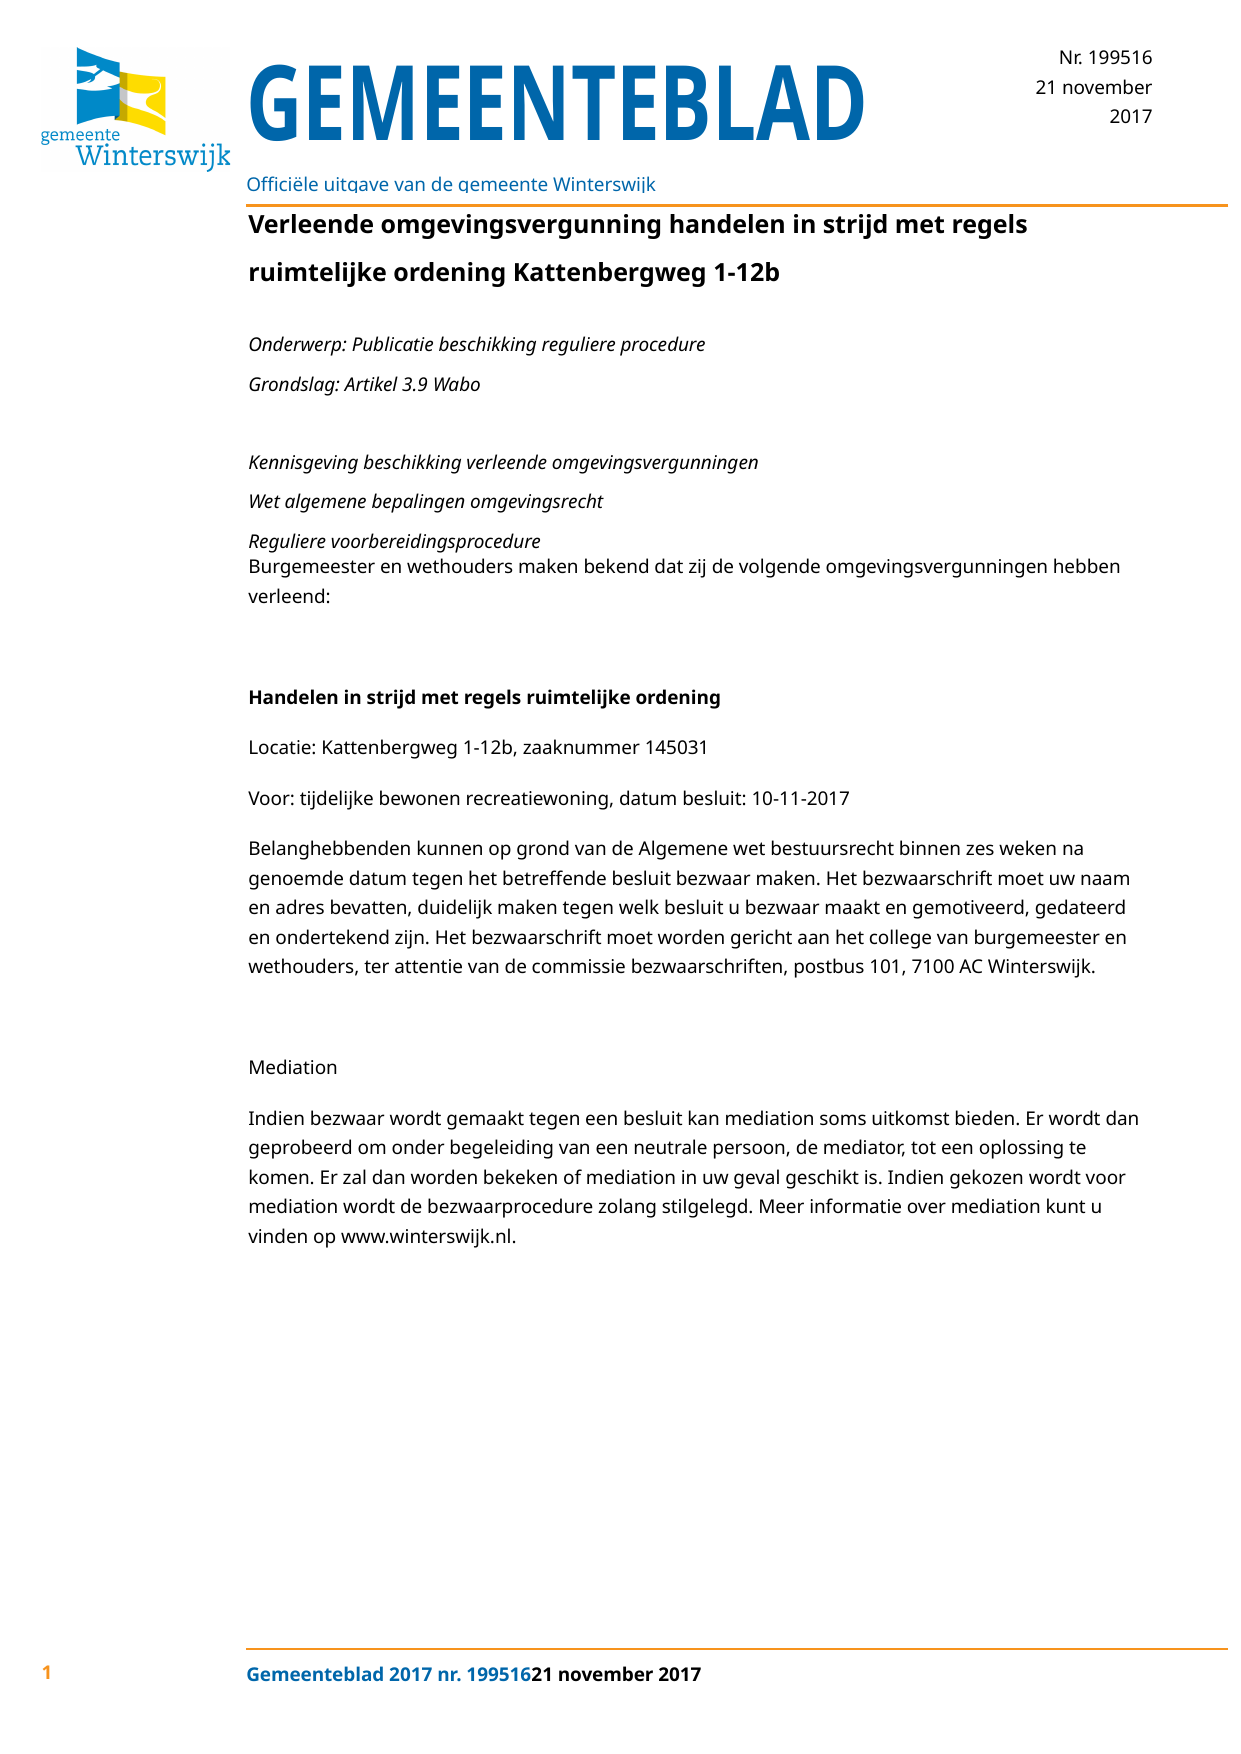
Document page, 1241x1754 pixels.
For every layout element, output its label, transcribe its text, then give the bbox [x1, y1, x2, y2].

text Voor: tijdelijke bewonen recreatiewoning, datum besluit: 10-11-2017 [248, 785, 1152, 811]
text Indien bezwaar wordt gemaakt tegen een besluit kan mediation soms uitkomst bieden. Er wordt dan geprobeerd om onder begeleiding van een neutrale persoon, de mediator, tot een oplossing te komen. Er zal dan worden bekeken of mediation in uw geval geschikt is. Indien gekozen wordt voor mediation wordt de bezwaarprocedure zolang stilgelegd. Meer informatie over mediation kunt u vinden op www.winterswijk.nl. [248, 1105, 1152, 1249]
text Wet algemene bepalingen omgevingsrecht [248, 488, 1152, 514]
text Belanghebbenden kunnen op grond van de Algemene wet bestuursrecht binnen zes weken na genoemde datum tegen het betreffende besluit bezwaar maken. Het bezwaarschrift moet uw naam en adres bevatten, duidelijk maken tegen welk besluit u bezwaar maakt en gemotiveerd, gedateerd en ondertekend zijn. Het bezwaarschrift moet worden gericht aan het college van burgemeester en wethouders, ter attentie van de commissie bezwaarschriften, postbus 101, 7100 AC Winterswijk. [248, 835, 1152, 979]
text Onderwerp: Publicatie beschikking reguliere procedure [248, 331, 1152, 357]
picture [41, 47, 231, 172]
text Kennisgeving beschikking verleende omgevingsvergunningen [248, 449, 1152, 475]
text Grondslag: Artikel 3.9 Wabo [248, 371, 1152, 396]
text Burgemeester en wethouders maken bekend dat zij de volgende omgevingsvergunningen hebben verleend: [248, 553, 1152, 609]
picture [225, 153, 231, 162]
text Verleende omgevingsvergunning handelen in strijd met regels ruimtelijke ordening Kattenbergweg 1-12b [248, 207, 1152, 288]
text Reguliere voorbereidingsprocedure [248, 528, 1152, 553]
text Locatie: Kattenbergweg 1-12b, zaaknummer 145031 [248, 734, 1152, 760]
text Handelen in strijd met regels ruimtelijke ordening [248, 684, 1152, 710]
text Mediation [248, 1054, 1152, 1080]
